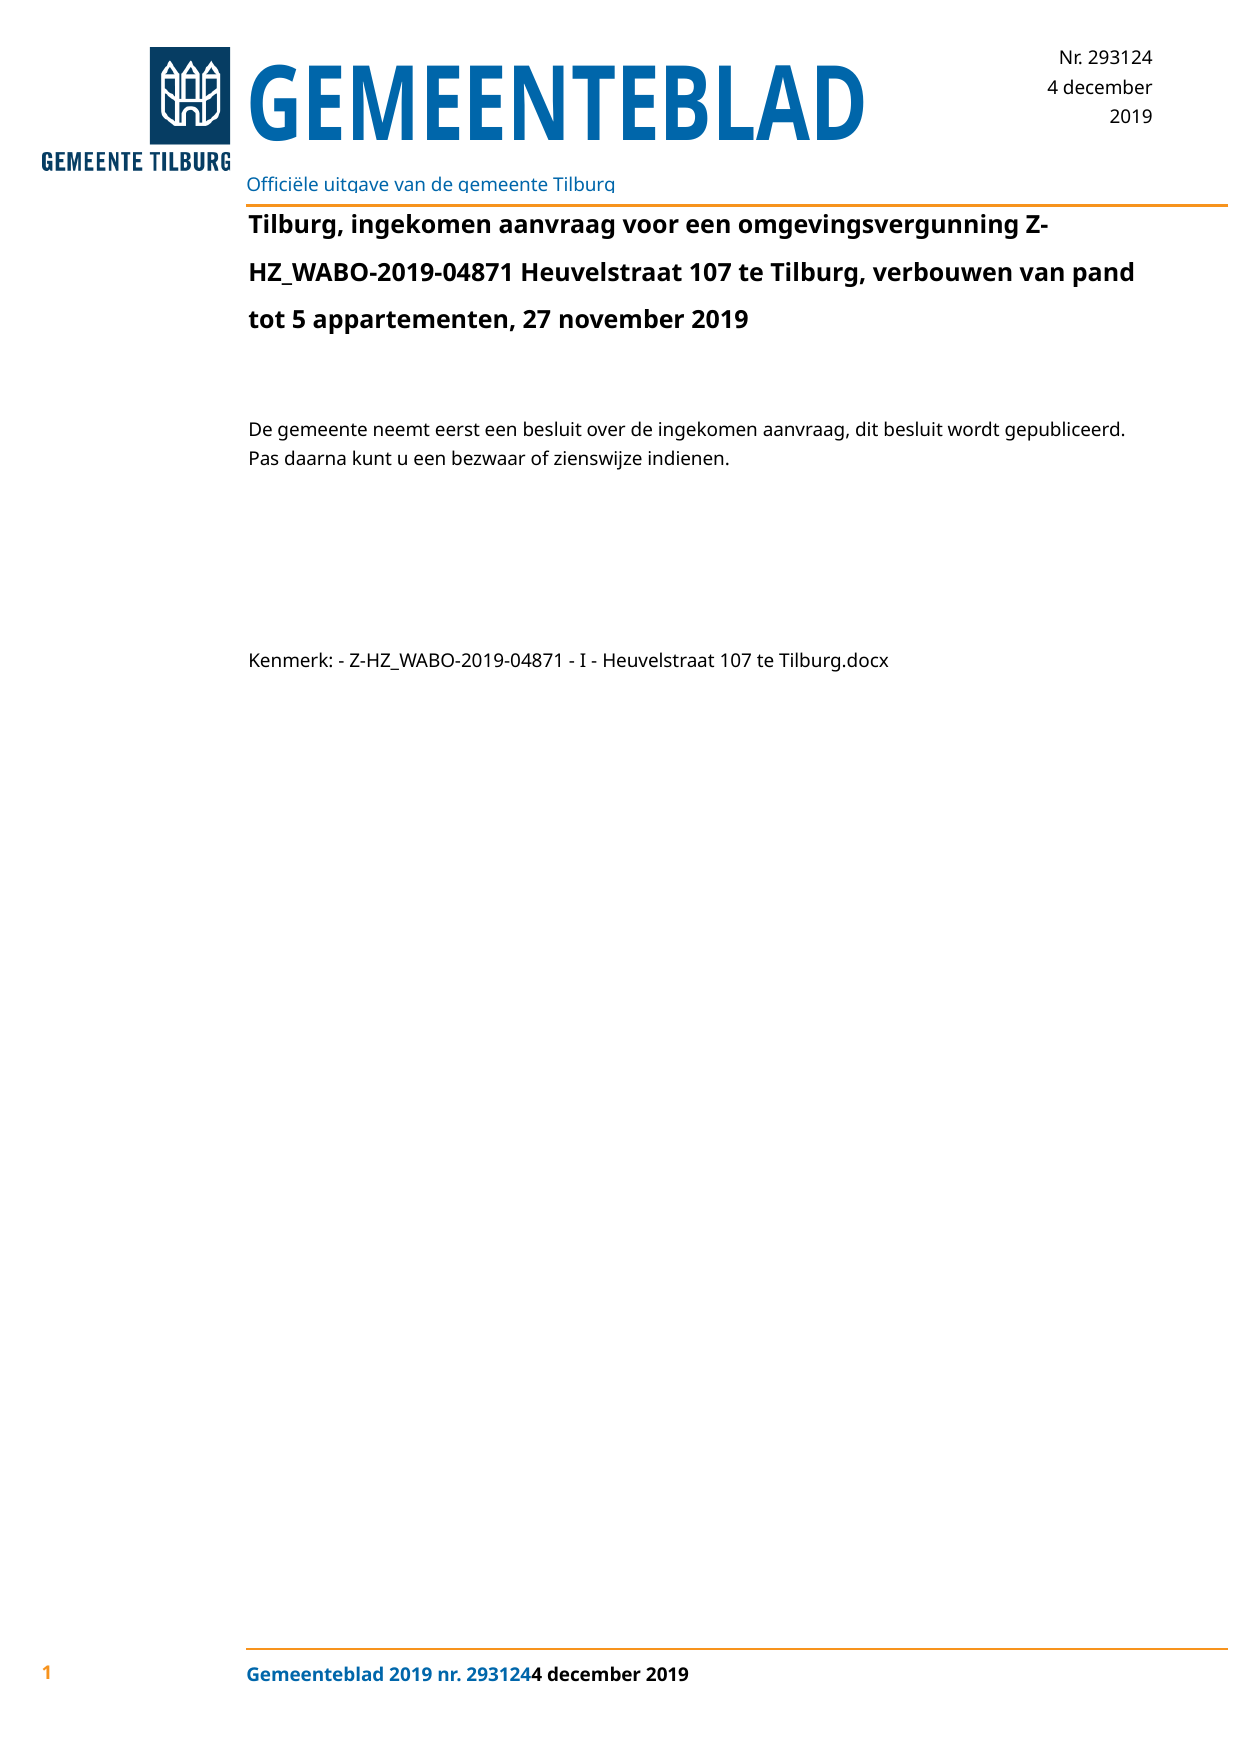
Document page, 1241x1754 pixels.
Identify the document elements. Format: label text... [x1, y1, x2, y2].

text Tilburg, ingekomen aanvraag voor een omgevingsvergunning Z-HZ_WABO-2019-04871 Heuvelstraat 107 te Tilburg, verbouwen van pand tot 5 appartementen, 27 november 2019 [248, 207, 1152, 336]
text Kenmerk: - Z-HZ_WABO-2019-04871 - I - Heuvelstraat 107 te Tilburg.docx [248, 647, 1152, 673]
picture [41, 47, 231, 172]
text De gemeente neemt eerst een besluit over de ingekomen aanvraag, dit besluit wordt gepubliceerd. Pas daarna kunt u een bezwaar of zienswijze indienen. [248, 416, 1152, 471]
